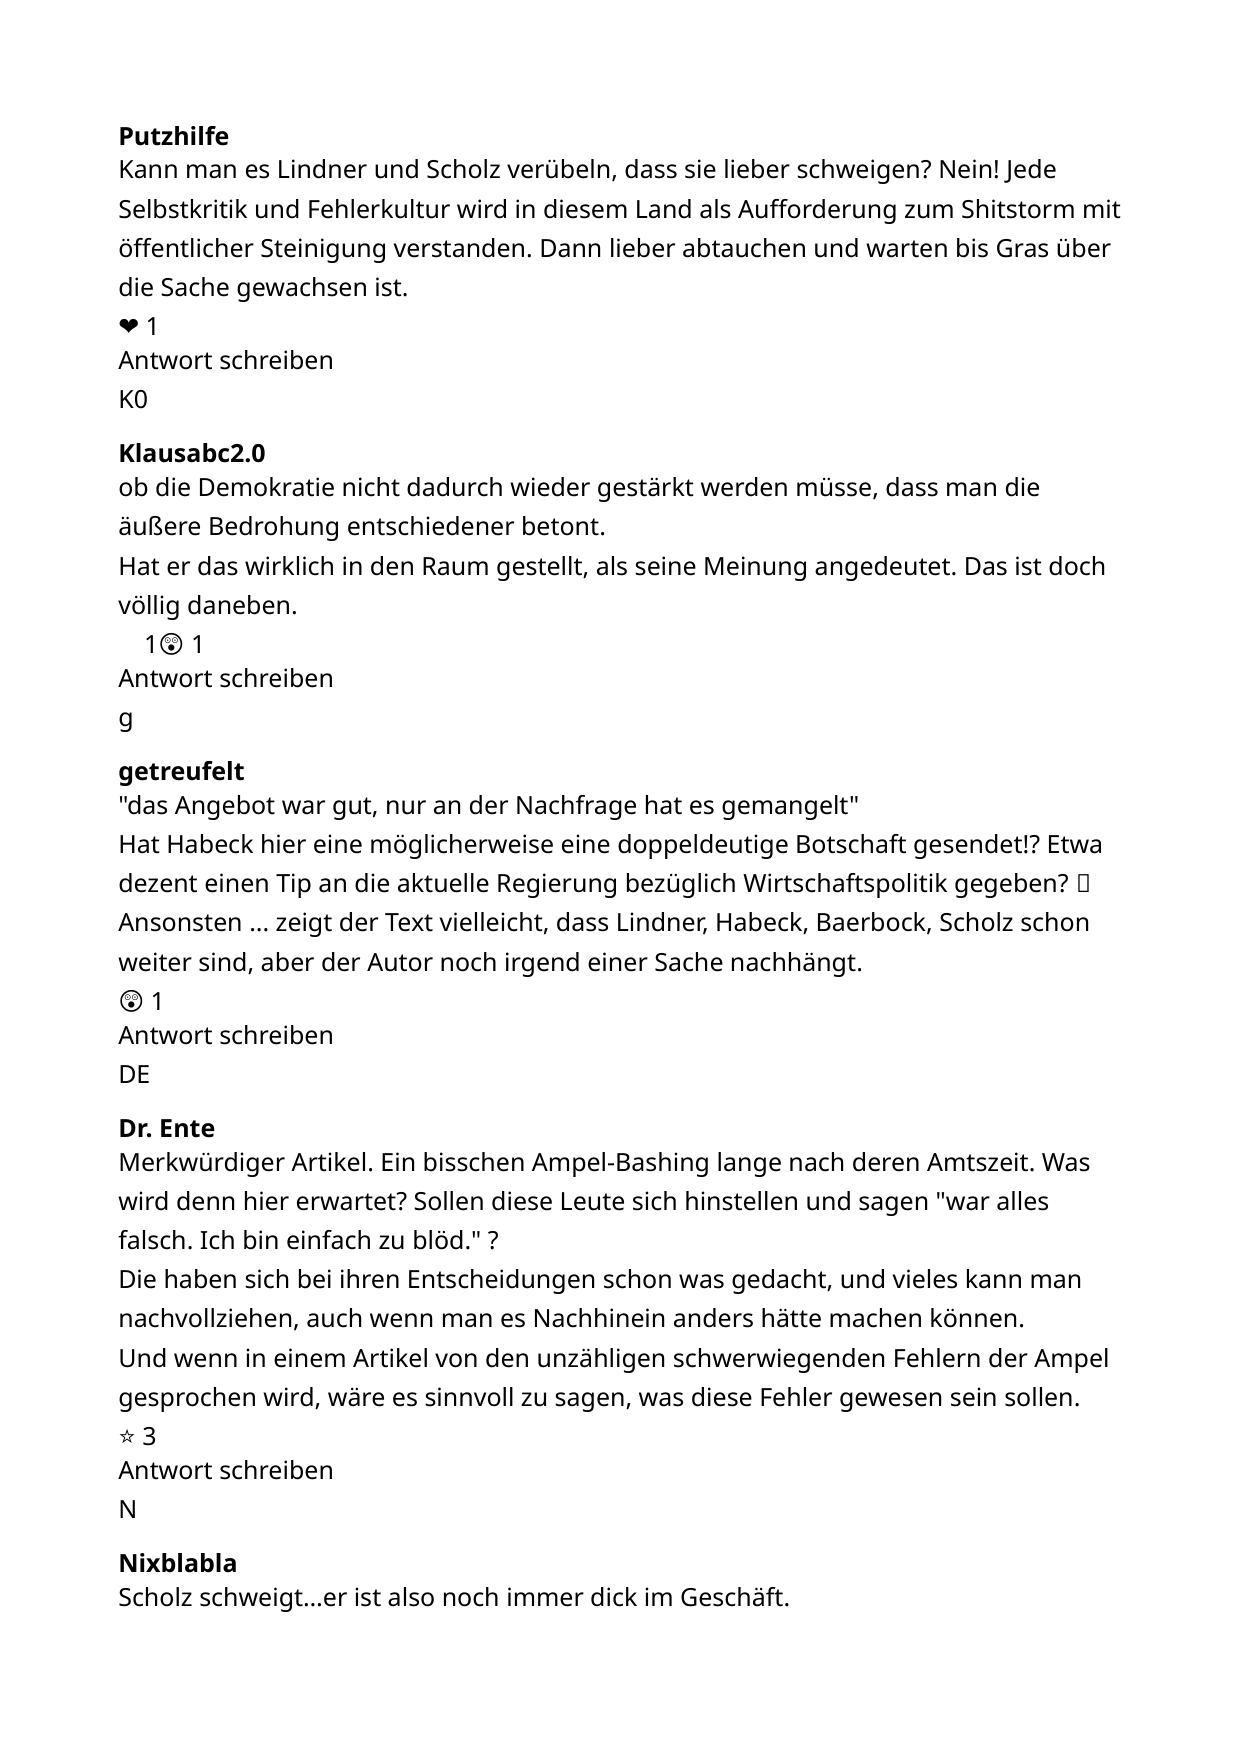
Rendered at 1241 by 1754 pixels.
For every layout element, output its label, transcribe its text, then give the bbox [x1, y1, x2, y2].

text ⭐️ 3 [118, 1419, 1122, 1453]
text Antwort schreiben [118, 1453, 1122, 1487]
text Und wenn in einem Artikel von den unzähligen schwerwiegenden Fehlern der Ampel gesprochen wird, wäre es sinnvoll zu sagen, was diese Fehler gewesen sein sollen. [118, 1340, 1122, 1413]
text Die haben sich bei ihren Entscheidungen schon was gedacht, und vieles kann man nachvollziehen, auch wenn man es Nachhinein anders hätte machen können. [118, 1262, 1122, 1335]
subtitle Klausabc2.0 [118, 436, 1122, 470]
text Antwort schreiben [118, 661, 1122, 695]
text 😲 1 [118, 983, 1122, 1017]
subtitle getreufelt [118, 753, 1122, 788]
text ❤️ 1 [118, 309, 1122, 343]
text ob die Demokratie nicht dadurch wieder gestärkt werden müsse, dass man die äußere Bedrohung entschiedener betont. [118, 470, 1122, 543]
text Hat er das wirklich in den Raum gestellt, als seine Meinung angedeutet. Das ist doch völlig daneben. [118, 548, 1122, 621]
subtitle Nixblabla [118, 1546, 1122, 1580]
text Antwort schreiben [118, 343, 1122, 377]
text "das Angebot war gut, nur an der Nachfrage hat es gemangelt" [118, 788, 1122, 822]
text K0 [118, 382, 1122, 416]
subtitle Dr. Ente [118, 1110, 1122, 1144]
text DE [118, 1057, 1122, 1091]
text Merkwürdiger Artikel. Ein bisschen Ampel-Bashing lange nach deren Amtszeit. Was wird denn hier erwartet? Sollen diese Leute sich hinstellen und sagen "war alles falsch. Ich bin einfach zu blöd." ? [118, 1144, 1122, 1257]
text Scholz schweigt…er ist also noch immer dick im Geschäft. [118, 1580, 1122, 1614]
text g [118, 700, 1122, 734]
subtitle Putzhilfe [118, 118, 1122, 152]
text N [118, 1492, 1122, 1526]
text Hat Habeck hier eine möglicherweise eine doppeldeutige Botschaft gesendet!? Etwa dezent einen Tip an die aktuelle Regierung bezüglich Wirtschaftspolitik gegeben? 🤔 [118, 827, 1122, 900]
text Ansonsten ... zeigt der Text vielleicht, dass Lindner, Habeck, Baerbock, Scholz schon weiter sind, aber der Autor noch irgend einer Sache nachhängt. [118, 905, 1122, 978]
text Kann man es Lindner und Scholz verübeln, dass sie lieber schweigen? Nein! Jede Selbstkritik und Fehlerkultur wird in diesem Land als Aufforderung zum Shitstorm mit öffentlicher Steinigung verstanden. Dann lieber abtauchen und warten bis Gras über die Sache gewachsen ist. [118, 152, 1122, 304]
text Antwort schreiben [118, 1017, 1122, 1052]
text 🙁 1😲 1 [118, 627, 1122, 661]
